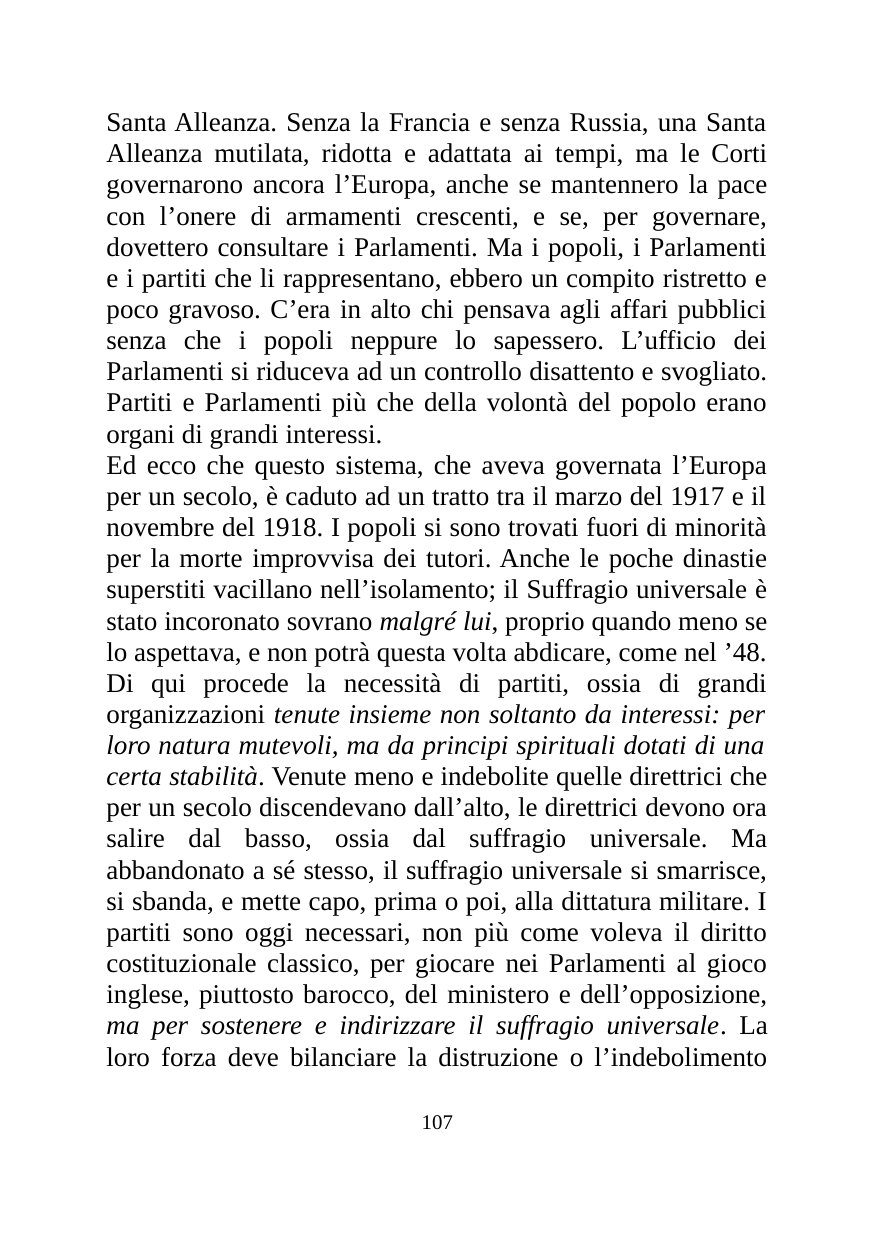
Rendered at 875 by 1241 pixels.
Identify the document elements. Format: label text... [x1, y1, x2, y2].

text Santa Alleanza. Senza la Francia e senza Russia, una Santa Alleanza mutilata, ridotta e adattata ai tempi, ma le Corti governarono ancora l’Europa, anche se mantennero la pace con l’onere di armamenti crescenti, e se, per governare, dovettero consultare i Parlamenti. Ma i popoli, i Parlamenti e i partiti che li rappresentano, ebbero un compito ristretto e poco gravoso. C’era in alto chi pensava agli affari pubblici senza che i popoli neppure lo sapessero. L’ufficio dei Parlamenti si riduceva ad un controllo disattento e svogliato. Partiti e Parlamenti più che della volontà del popolo erano organi di grandi interessi. [106, 106, 768, 449]
text Ed ecco che questo sistema, che aveva governata l’Europa per un secolo, è caduto ad un tratto tra il marzo del 1917 e il novembre del 1918. I popoli si sono trovati fuori di minorità per la morte improvvisa dei tutori. Anche le poche dinastie superstiti vacillano nell’isolamento; il Suffragio universale è stato incoronato sovrano malgré lui, proprio quando meno se lo aspettava, e non potrà questa volta abdicare, come nel ’48. Di qui procede la necessità di partiti, ossia di grandi organizzazioni tenute insieme non soltanto da interessi: per loro natura mutevoli, ma da principi spirituali dotati di una certa stabilità. Venute meno e indebolite quelle direttrici che per un secolo discendevano dall’alto, le direttrici devono ora salire dal basso, ossia dal suffragio universale. Ma abbandonato a sé stesso, il suffragio universale si smarrisce, si sbanda, e mette capo, prima o poi, alla dittatura militare. I partiti sono oggi necessari, non più come voleva il diritto costituzionale classico, per giocare nei Parlamenti al gioco inglese, piuttosto barocco, del ministero e dell’opposizione, ma per sostenere e indirizzare il suffragio universale. La loro forza deve bilanciare la distruzione o l’indebolimento [106, 449, 768, 1072]
